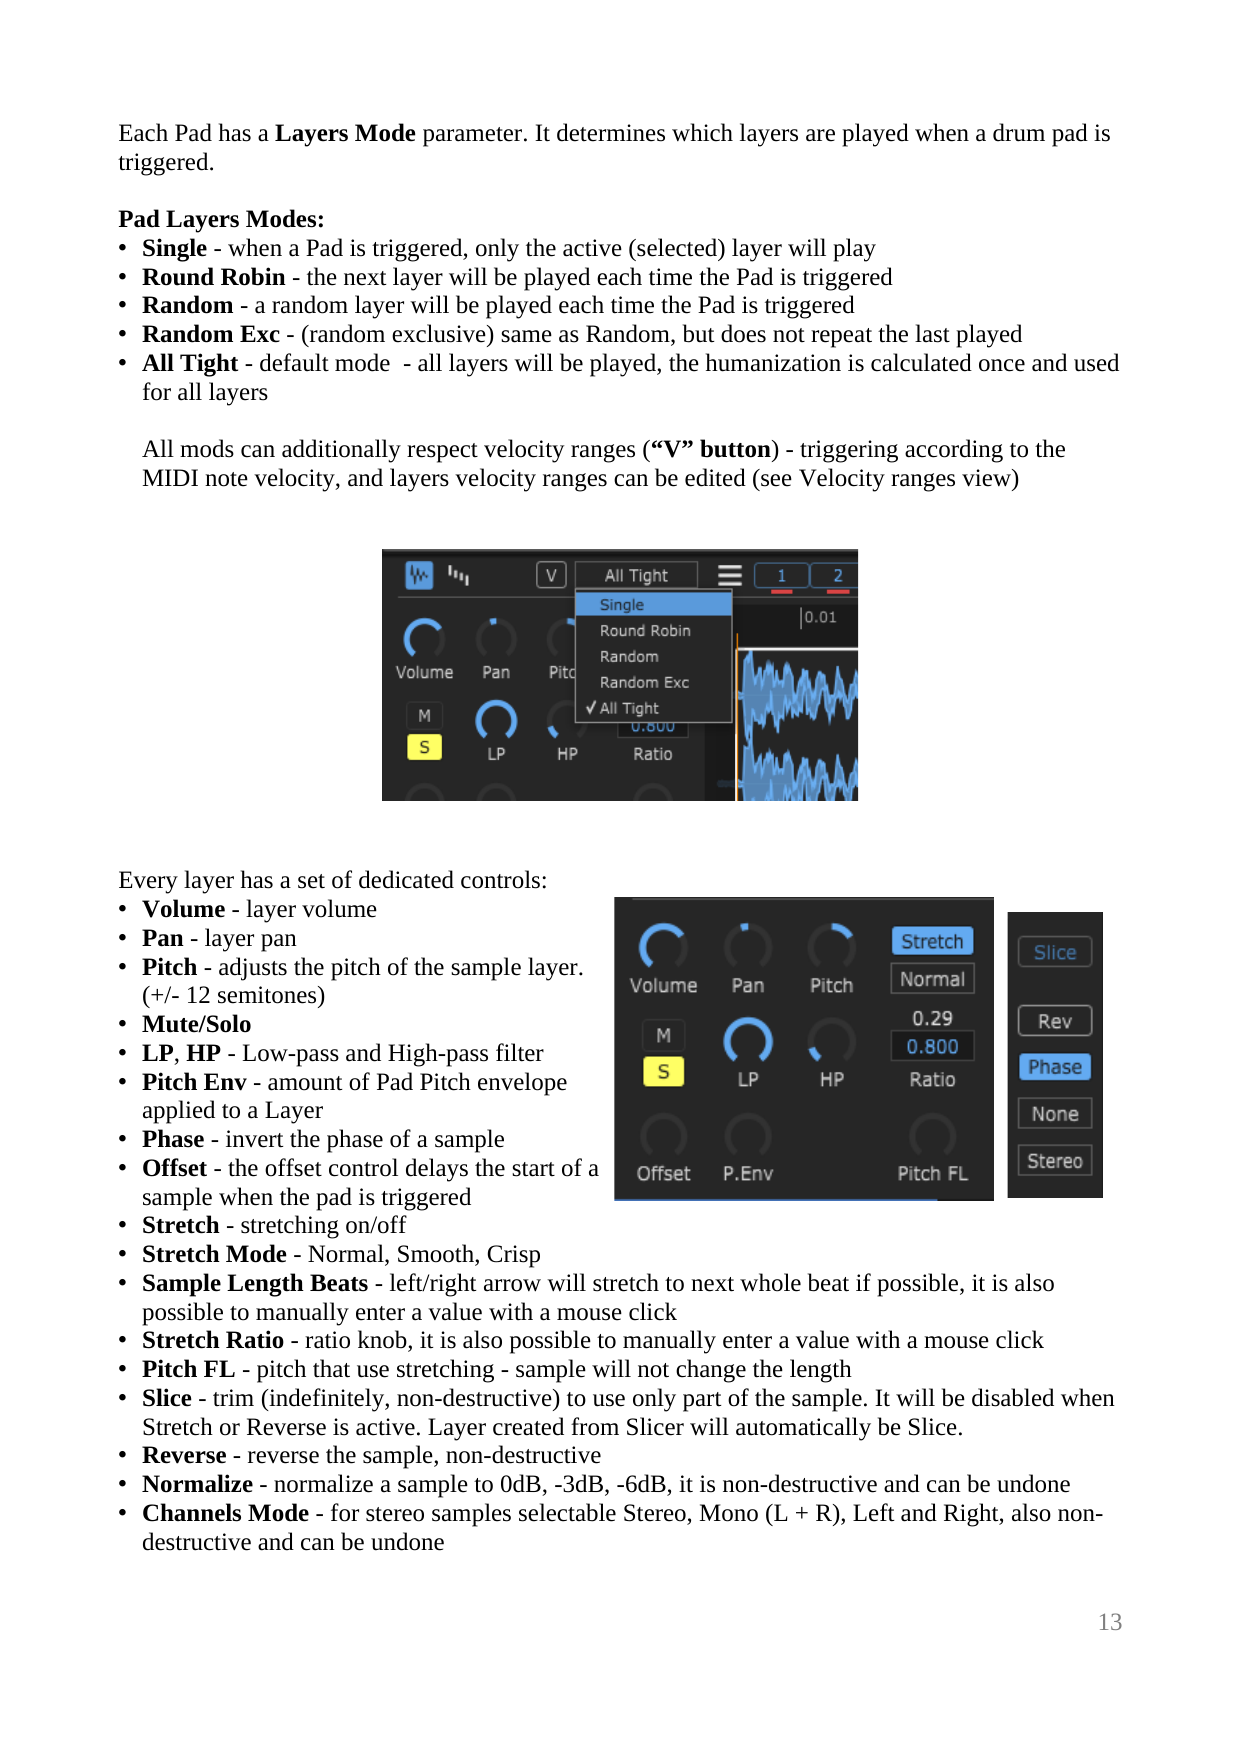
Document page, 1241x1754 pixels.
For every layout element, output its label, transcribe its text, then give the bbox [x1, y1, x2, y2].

list All Tight - default mode - all layers will be played, the humanization is calculated once and used for all layers [118, 348, 1122, 406]
list Phase - invert the phase of a sample [118, 1124, 614, 1153]
list Pan - layer pan [118, 923, 614, 952]
list Slice - trim (indefinitely, non-destructive) to use only part of the sample. It will be disabled when Stretch or Reverse is active. Layer created from Slicer will automatically be Slice. [118, 1383, 1122, 1441]
list Stretch Ratio - ratio knob, it is also possible to manually enter a value with a mouse click [118, 1326, 1122, 1354]
list Random - a random layer will be played each time the Pad is triggered [118, 291, 1122, 319]
list Round Robin - the next layer will be played each time the Pad is triggered [118, 262, 1122, 291]
list Sample Length Beats - left/right arrow will stretch to next whole beat if possible, it is also possible to manually enter a value with a mouse click [118, 1268, 1122, 1326]
text Every layer has a set of dedicated controls: [118, 866, 1122, 894]
list Offset - the offset control delays the start of a sample when the pad is triggered [118, 1153, 1122, 1211]
list Single - when a Pad is triggered, only the active (selected) layer will play [118, 233, 1122, 262]
list Channels Mode - for stereo samples selectable Stereo, Mono (L + R), Left and Right, also non-destructive and can be undone [118, 1498, 1122, 1556]
list Pitch FL - pitch that use stretching - sample will not change the length [118, 1354, 1122, 1383]
text Pad Layers Modes: [118, 204, 1122, 233]
list Random Exc - (random exclusive) same as Random, but does not repeat the last played [118, 319, 1122, 348]
list [994, 923, 1007, 952]
list Stretch - stretching on/off [118, 1211, 1122, 1239]
picture [614, 897, 994, 1201]
picture [382, 549, 859, 801]
picture [1007, 912, 1103, 1198]
list Mute/Solo [118, 1009, 614, 1038]
list Normalize - normalize a sample to 0dB, -3dB, -6dB, it is non-destructive and can be undone [118, 1469, 1122, 1498]
list [994, 1009, 1007, 1038]
text Each Pad has a Layers Mode parameter. It determines which layers are played when a drum pad is triggered. [118, 118, 1122, 176]
list [1103, 923, 1122, 952]
list [1103, 1009, 1122, 1038]
list LP, HP - Low-pass and High-pass filter [118, 1038, 614, 1067]
list Pitch - adjusts the pitch of the sample layer. (+/- 12 semitones) [118, 952, 614, 1009]
list Pitch Env - amount of Pad Pitch envelope applied to a Layer [118, 1067, 614, 1124]
list Stretch Mode - Normal, Smooth, Crisp [118, 1239, 1122, 1268]
list Reverse - reverse the sample, non-destructive [118, 1441, 1122, 1469]
list All mods can additionally respect velocity ranges (“V” button) - triggering according to the MIDI note velocity, and layers velocity ranges can be edited (see Velocity ranges view) [118, 434, 1122, 492]
list Volume - layer volume [118, 894, 1122, 923]
